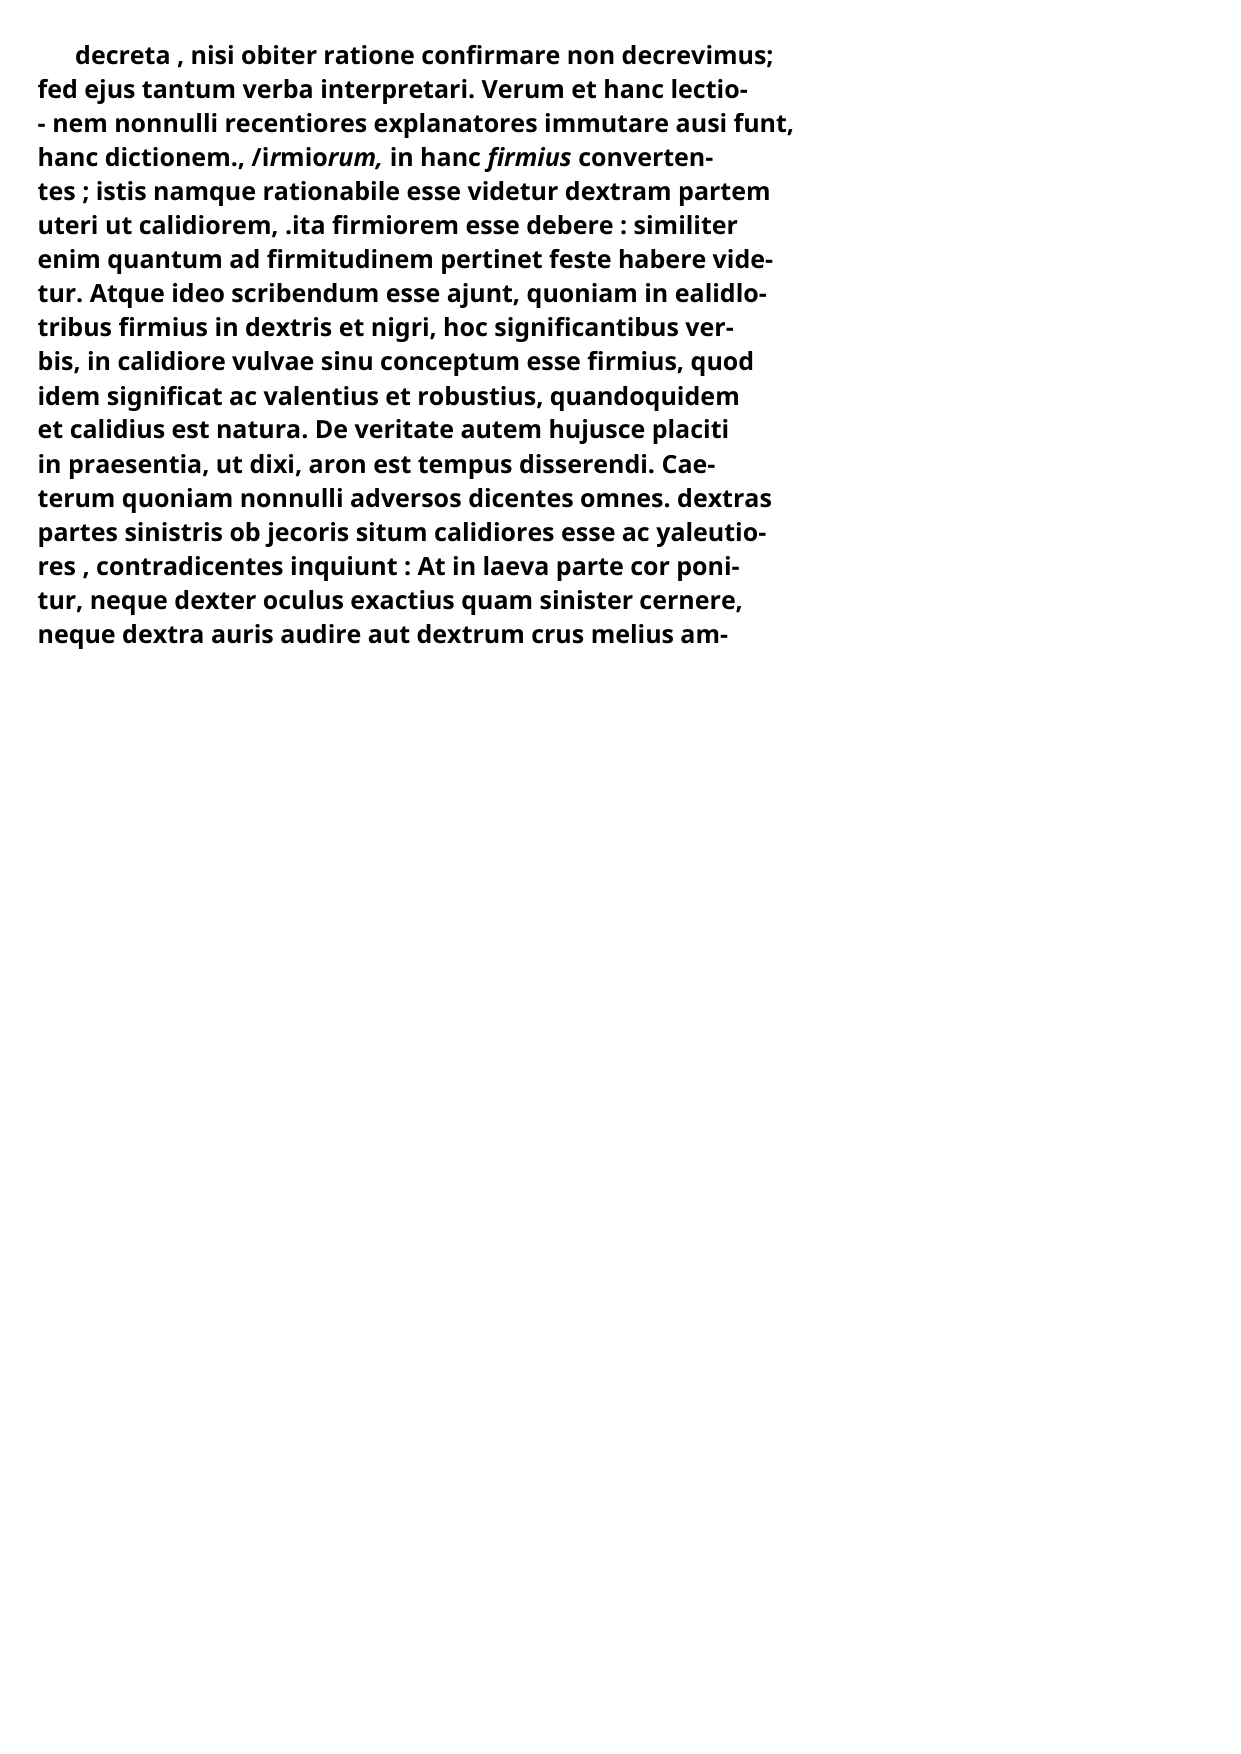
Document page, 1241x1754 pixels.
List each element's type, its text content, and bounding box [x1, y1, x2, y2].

text decreta , nisi obiter ratione confirmare non decrevimus; fed ejus tantum verba interpretari. Verum et hanc lectio- - nem nonnulli recentiores explanatores immutare ausi funt, hanc dictionem., /irmiorum, in hanc firmius converten- tes ; istis namque rationabile esse videtur dextram partem uteri ut calidiorem, .ita firmiorem esse debere : similiter enim quantum ad firmitudinem pertinet feste habere vide- tur. Atque ideo scribendum esse ajunt, quoniam in ealidlo- tribus firmius in dextris et nigri, hoc significantibus ver- bis, in calidiore vulvae sinu conceptum esse firmius, quod idem significat ac valentius et robustius, quandoquidem et calidius est natura. De veritate autem hujusce placiti in praesentia, ut dixi, aron est tempus disserendi. Cae- terum quoniam nonnulli adversos dicentes omnes. dextras partes sinistris ob jecoris situm calidiores esse ac yaleutio- res , contradicentes inquiunt : At in laeva parte cor poni- tur, neque dexter oculus exactius quam sinister cernere, neque dextra auris audire aut dextrum crus melius am- [37, 37, 1203, 651]
